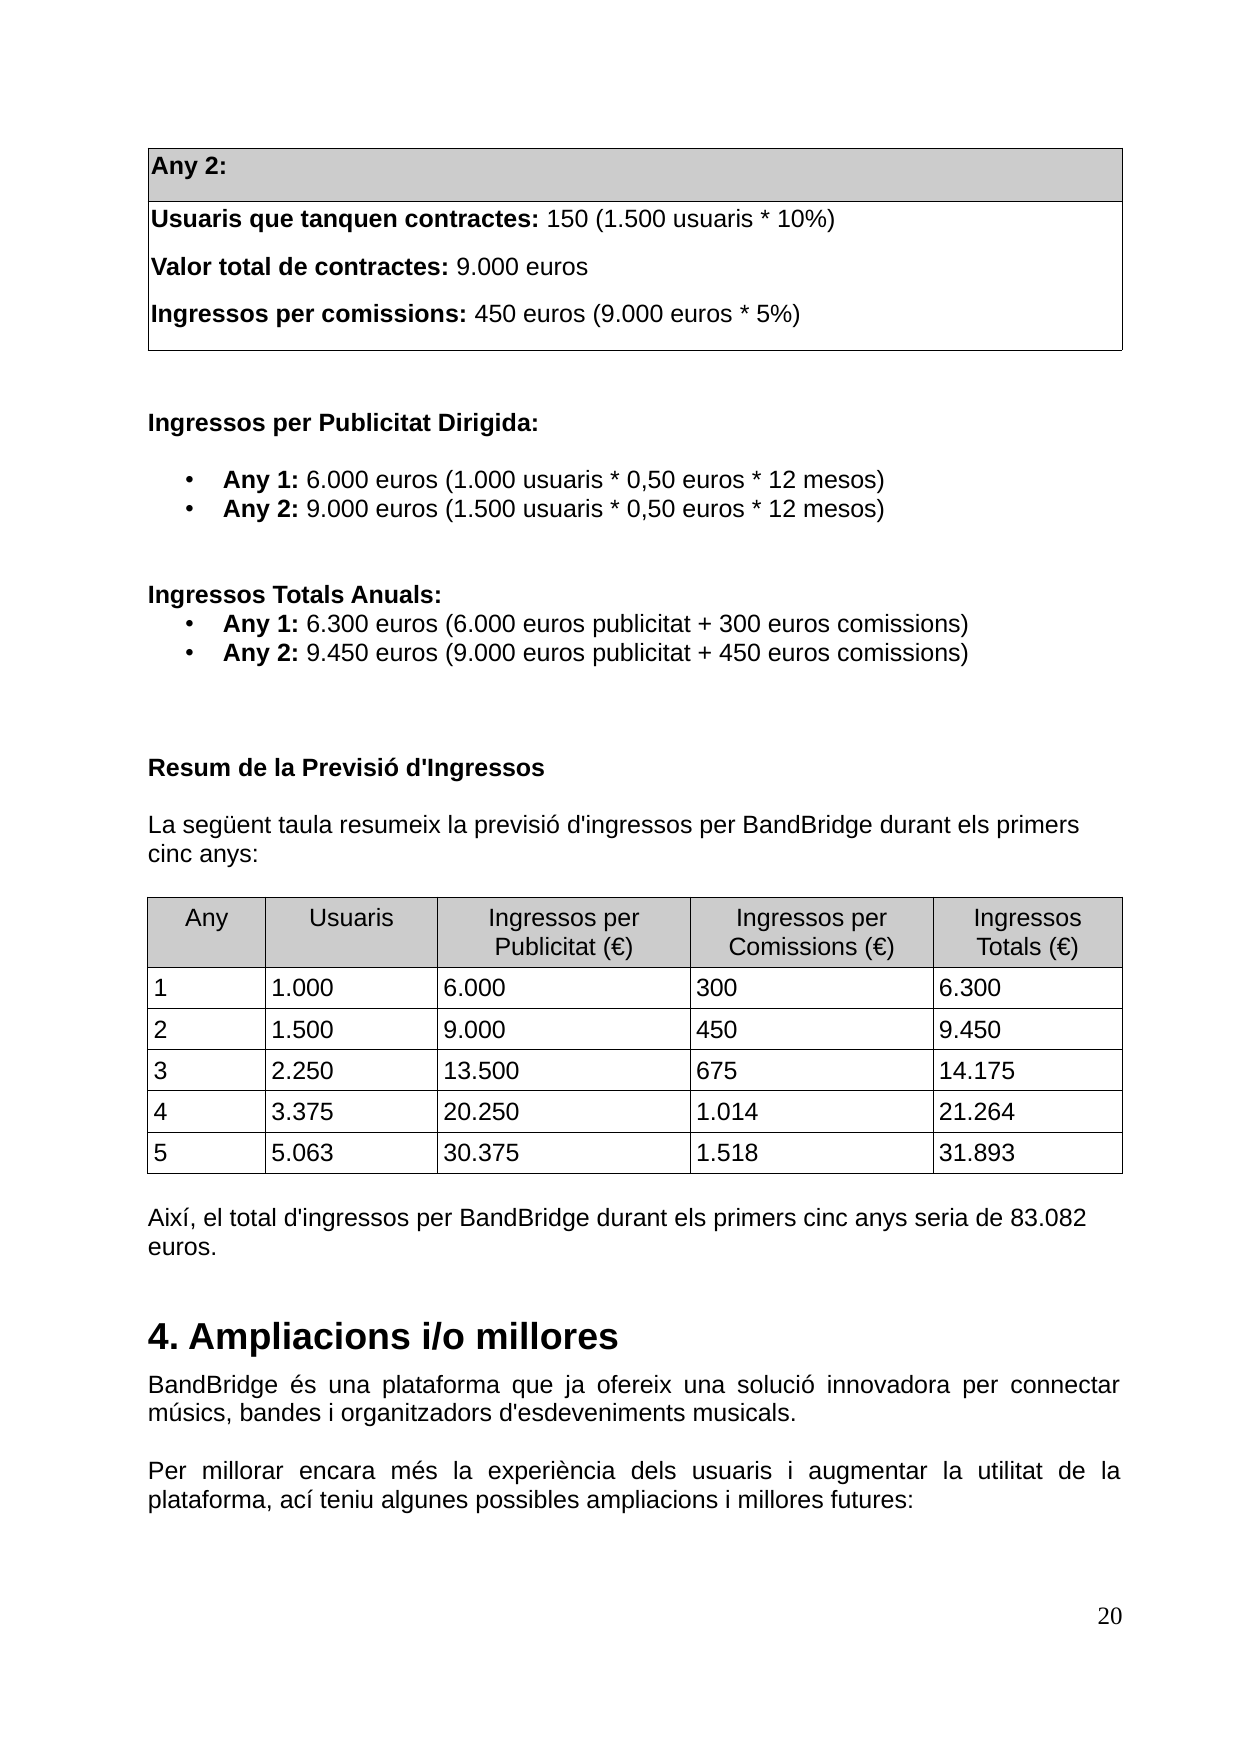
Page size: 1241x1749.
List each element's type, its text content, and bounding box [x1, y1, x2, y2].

table_header Ingressos per Publicitat (€) [438, 898, 690, 967]
table_cell 5 [148, 1133, 265, 1173]
text Per millorar encara més la experiència dels usuaris i augmentar la utilitat de la plataforma, ací teniu algunes possibles ampliacions i millores futures: [148, 1456, 1122, 1513]
table_cell 9.450 [934, 1009, 1122, 1049]
table_cell 1 [148, 968, 265, 1008]
text La següent taula resumeix la previsió d'ingressos per BandBridge durant els primers cinc anys: [148, 810, 1122, 868]
table_cell 30.375 [438, 1133, 690, 1173]
table_cell 5.063 [266, 1133, 437, 1173]
table_cell 1.500 [266, 1009, 437, 1049]
table_cell 2.250 [266, 1050, 437, 1090]
table_header Usuaris [266, 898, 437, 967]
list Any 1: 6.300 euros (6.000 euros publicitat + 300 euros comissions) [185, 609, 1122, 638]
list Any 2: 9.000 euros (1.500 usuaris * 0,50 euros * 12 mesos) [185, 494, 1122, 523]
list Any 2: 9.450 euros (9.000 euros publicitat + 450 euros comissions) [185, 638, 1122, 667]
text Ingressos per Publicitat Dirigida: [148, 407, 1122, 436]
table_cell 2 [148, 1009, 265, 1049]
table_cell 21.264 [934, 1091, 1122, 1132]
table_cell 9.000 [438, 1009, 690, 1049]
table_cell Usuaris que tanquen contractes: 150 (1.500 usuaris * 10%) Valor total de contractes: 9.000 euros Ingressos per comissions: 450 euros (9.000 euros * 5%) [149, 202, 1122, 350]
table_cell 3 [148, 1050, 265, 1090]
text BandBridge és una plataforma que ja ofereix una solució innovadora per connectar músics, bandes i organitzadors d'esdeveniments musicals. [148, 1369, 1122, 1427]
table_cell 675 [691, 1050, 933, 1090]
list Any 1: 6.000 euros (1.000 usuaris * 0,50 euros * 12 mesos) [185, 465, 1122, 494]
subtitle 4. Ampliacions i/o millores [148, 1314, 1122, 1357]
table_header Any 2: [149, 149, 1122, 201]
table_cell 14.175 [934, 1050, 1122, 1090]
table_cell 450 [691, 1009, 933, 1049]
table_cell 6.300 [934, 968, 1122, 1008]
table_cell 20.250 [438, 1091, 690, 1132]
table_cell 1.000 [266, 968, 437, 1008]
text Ingressos Totals Anuals: [148, 580, 1122, 609]
table_cell 31.893 [934, 1133, 1122, 1173]
text Així, el total d'ingressos per BandBridge durant els primers cinc anys seria de 83.082 euros. [148, 1203, 1122, 1260]
table_header Ingressos per Comissions (€) [691, 898, 933, 967]
text Resum de la Previsió d'Ingressos [148, 753, 1122, 782]
table_cell 300 [691, 968, 933, 1008]
table_cell 1.518 [691, 1133, 933, 1173]
table_cell 6.000 [438, 968, 690, 1008]
table_header Ingressos Totals (€) [934, 898, 1122, 967]
table_cell 13.500 [438, 1050, 690, 1090]
table_cell 3.375 [266, 1091, 437, 1132]
table_cell 4 [148, 1091, 265, 1132]
table_cell 1.014 [691, 1091, 933, 1132]
table_header Any [148, 898, 265, 967]
